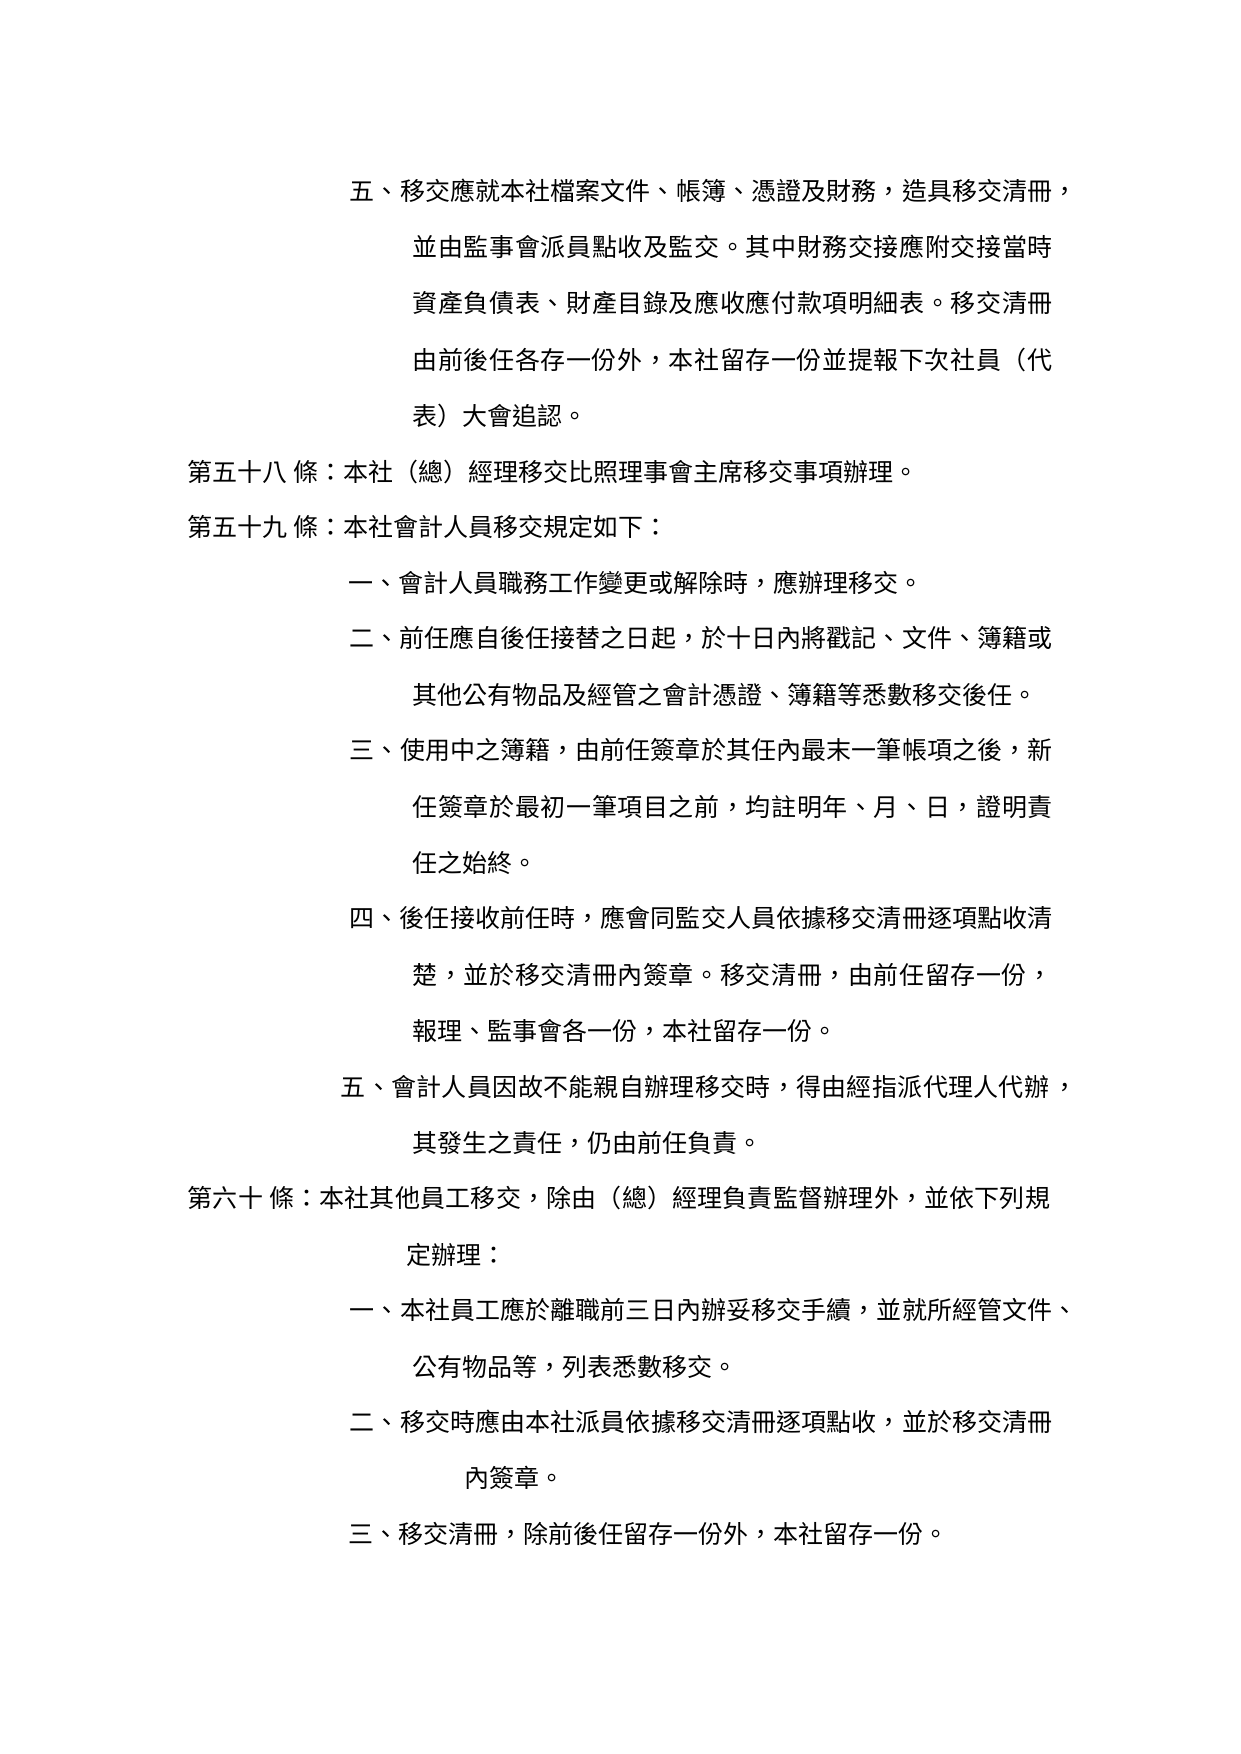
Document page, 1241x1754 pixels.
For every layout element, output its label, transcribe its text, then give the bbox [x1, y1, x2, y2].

text 四、後任接收前任時，應會同監交人員依據移交清冊逐項點收清楚，並於移交清冊內簽章。移交清冊，由前任留存一份，報理、監事會各一份，本社留存一份。 [187, 892, 1053, 1042]
text 一、本社員工應於離職前三日內辦妥移交手續，並就所經管文件、公有物品等，列表悉數移交。 [187, 1284, 1053, 1378]
text 二、移交時應由本社派員依據移交清冊逐項點收，並於移交清冊內簽章。 [187, 1396, 1053, 1489]
text 五、移交應就本社檔案文件、帳簿、憑證及財務，造具移交清冊，並由監事會派員點收及監交。其中財務交接應附交接當時資產負債表、財產目錄及應收應付款項明細表。移交清冊由前後任各存一份外，本社留存一份並提報下次社員（代表）大會追認。 [187, 164, 1053, 427]
text 第五十九 條：本社會計人員移交規定如下： [187, 501, 1053, 538]
text 第五十八 條：本社（總）經理移交比照理事會主席移交事項辦理。 [187, 445, 1053, 483]
text 一、會計人員職務工作變更或解除時，應辦理移交。 [187, 556, 1053, 594]
text 五、會計人員因故不能親自辦理移交時，得由經指派代理人代辦，其發生之責任，仍由前任負責。 [171, 1060, 1053, 1154]
text 第六十 條：本社其他員工移交，除由（總）經理負責監督辦理外，並依下列規定辦理： [187, 1172, 1053, 1266]
text 二、前任應自後任接替之日起，於十日內將戳記、文件、簿籍或其他公有物品及經管之會計憑證、簿籍等悉數移交後任。 [187, 612, 1053, 706]
text 三、使用中之簿籍，由前任簽章於其任內最末一筆帳項之後，新任簽章於最初一筆項目之前，均註明年、月、日，證明責任之始終。 [187, 724, 1053, 874]
text 三、移交清冊，除前後任留存一份外，本社留存一份。 [187, 1508, 1053, 1545]
